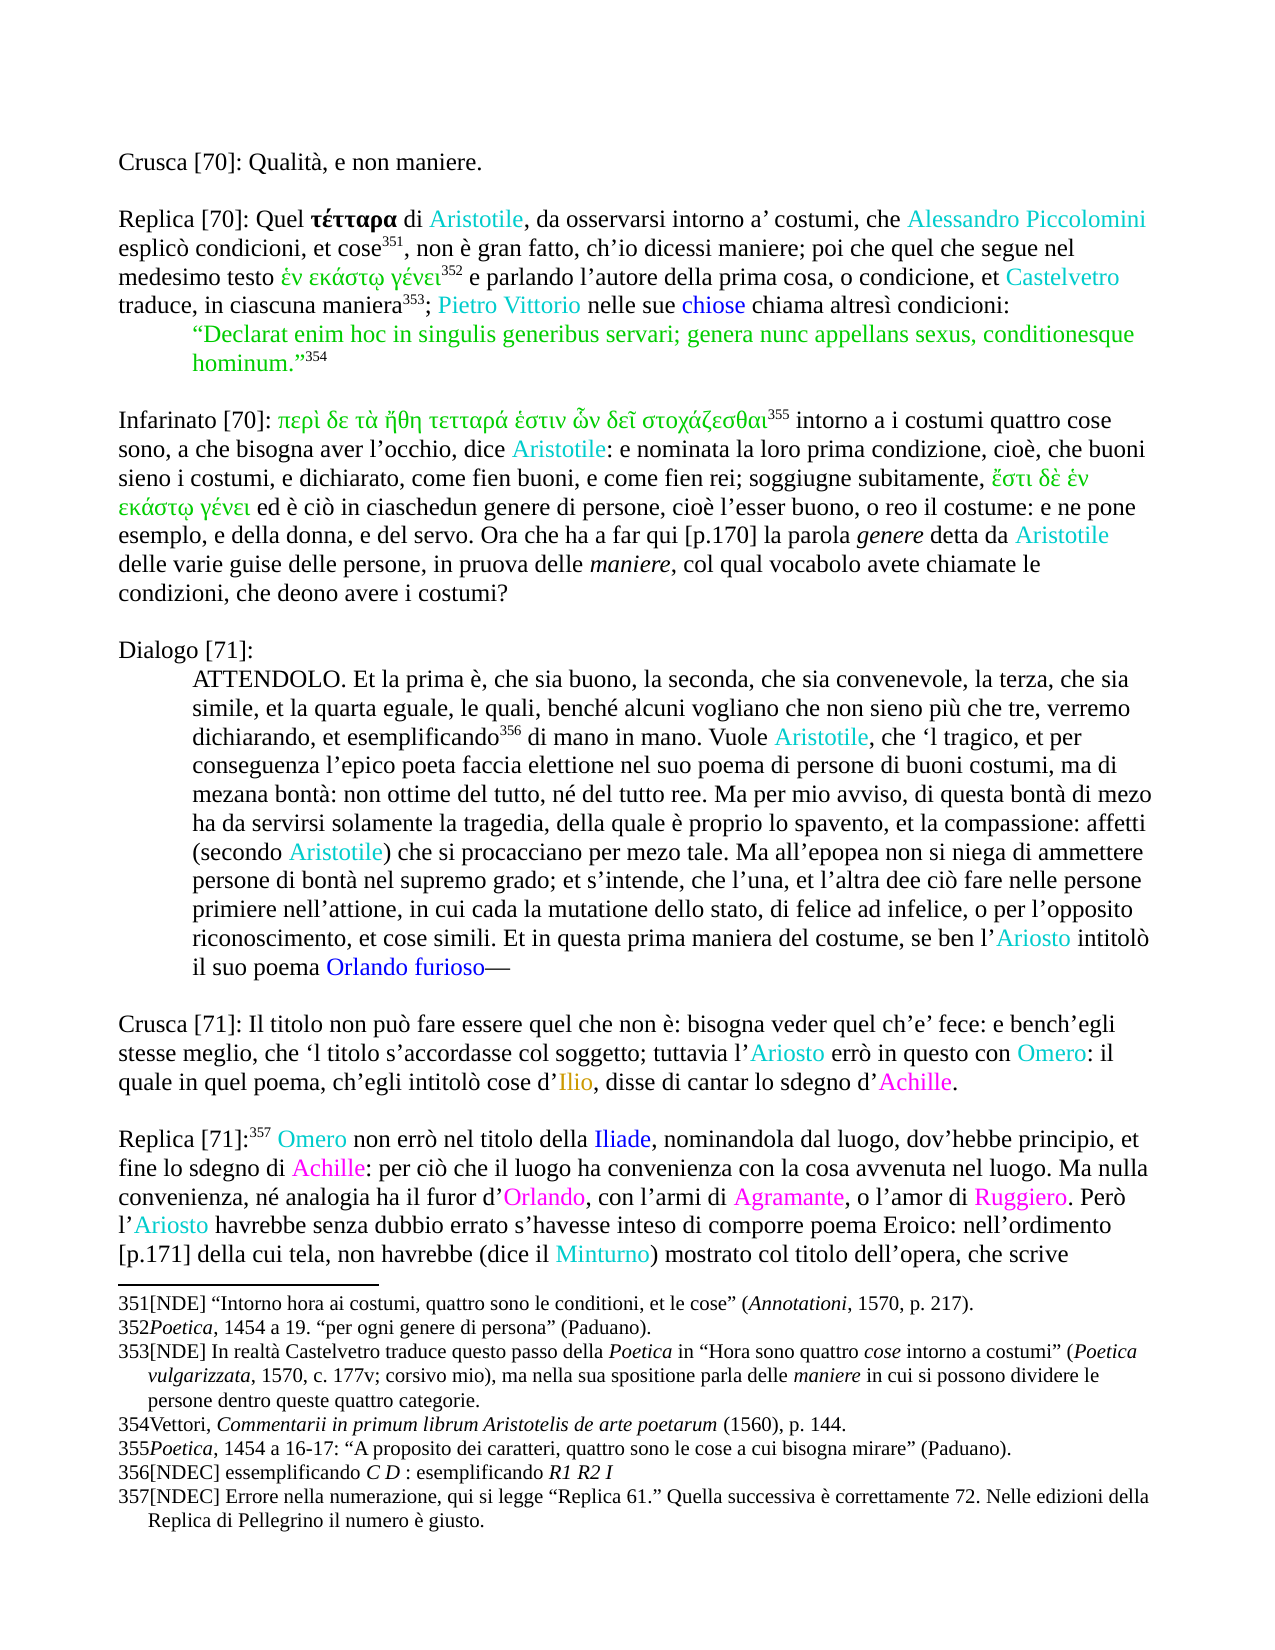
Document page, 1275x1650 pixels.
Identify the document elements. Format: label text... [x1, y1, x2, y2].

text [NDE] “Intorno hora ai costumi, quattro sono le conditioni, et le cose” (Annotationi, 1570, p. 217). [118, 1291, 1157, 1315]
text [NDE] In realtà Castelvetro traduce questo passo della Poetica in “Hora sono quattro cose intorno a costumi” (Poetica vulgarizzata, 1570, c. 177v; corsivo mio), ma nella sua spositione parla delle maniere in cui si possono dividere le persone dentro queste quattro categorie. [118, 1339, 1157, 1412]
text Infarinato [70]: περὶ δε τὰ ἤθη τετταρά ἑστιν ὧν δεῖ στοχάζεσθαι intorno a i costumi quattro cose sono, a che bisogna aver l’occhio, dice Aristotile: e nominata la loro prima condizione, cioè, che buoni sieno i costumi, e dichiarato, come fien buoni, e come fien rei; soggiugne subitamente, ἔστι δὲ ἑν εκάστῳ γένει ed è ciò in ciaschedun genere di persone, cioè l’esser buono, o reo il costume: e ne pone esemplo, e della donna, e del servo. Ora che ha a far qui [p.170] la parola genere detta da Aristotile delle varie guise delle persone, in pruova delle maniere, col qual vocabolo avete chiamate le condizioni, che deono avere i costumi? [118, 406, 1157, 607]
text Replica [71]: Omero non errò nel titolo della Iliade, nominandola dal luogo, dov’hebbe principio, et fine lo sdegno di Achille: per ciò che il luogo ha convenienza con la cosa avvenuta nel luogo. Ma nulla convenienza, né analogia ha il furor d’Orlando, con l’armi di Agramante, o l’amor di Ruggiero. Però l’Ariosto havrebbe senza dubbio errato s’havesse inteso di comporre poema Eroico: nell’ordimento [p.171] della cui tela, non havrebbe (dice il Minturno) mostrato col titolo dell’opera, che scrive [118, 1124, 1157, 1268]
text Crusca [70]: Qualità, e non maniere. [118, 147, 1157, 176]
text Crusca [71]: Il titolo non può fare essere quel che non è: bisogna veder quel ch’e’ fece: e bench’egli stesse meglio, che ‘l titolo s’accordasse col soggetto; tuttavia l’Ariosto errò in questo con Omero: il quale in quel poema, ch’egli intitolò cose d’Ilio, disse di cantar lo sdegno d’Achille. [118, 1009, 1157, 1096]
text Replica [70]: Quel τέτταρα di Aristotile, da osservarsi intorno a’ costumi, che Alessandro Piccolomini esplicò condicioni, et cose, non è gran fatto, ch’io dicessi maniere; poi che quel che segue nel medesimo testo ἑν εκάστῳ γένει e parlando l’autore della prima cosa, o condicione, et Castelvetro traduce, in ciascuna maniera; Pietro Vittorio nelle sue chiose chiama altresì condicioni: [118, 204, 1157, 319]
text “Declarat enim hoc in singulis generibus servari; genera nunc appellans sexus, conditionesque hominum.” [192, 319, 1157, 377]
text Vettori, Commentarii in primum librum Aristotelis de arte poetarum (1560), p. 144. [118, 1412, 1157, 1436]
text Dialogo [71]: [118, 636, 1157, 664]
text [NDEC] Errore nella numerazione, qui si legge “Replica 61.” Quella successiva è correttamente 72. Nelle edizioni della Replica di Pellegrino il numero è giusto. [118, 1484, 1157, 1532]
text Poetica, 1454 a 19. “per ogni genere di persona” (Paduano). [118, 1315, 1157, 1339]
text [NDEC] essemplificando C D : esemplificando R1 R2 I [118, 1460, 1157, 1484]
text Poetica, 1454 a 16-17: “A proposito dei caratteri, quattro sono le cose a cui bisogna mirare” (Paduano). [118, 1436, 1157, 1460]
text ATTENDOLO. Et la prima è, che sia buono, la seconda, che sia convenevole, la terza, che sia simile, et la quarta eguale, le quali, benché alcuni vogliano che non sieno più che tre, verremo dichiarando, et esemplificando di mano in mano. Vuole Aristotile, che ‘l tragico, et per conseguenza l’epico poeta faccia elettione nel suo poema di persone di buoni costumi, ma di mezana bontà: non ottime del tutto, né del tutto ree. Ma per mio avviso, di questa bontà di mezo ha da servirsi solamente la tragedia, della quale è proprio lo spavento, et la compassione: affetti (secondo Aristotile) che si procacciano per mezo tale. Ma all’epopea non si niega di ammettere persone di bontà nel supremo grado; et s’intende, che l’una, et l’altra dee ciò fare nelle persone primiere nell’attione, in cui cada la mutatione dello stato, di felice ad infelice, o per l’opposito riconoscimento, et cose simili. Et in questa prima maniera del costume, se ben l’Ariosto intitolò il suo poema Orlando furioso— [192, 664, 1157, 981]
